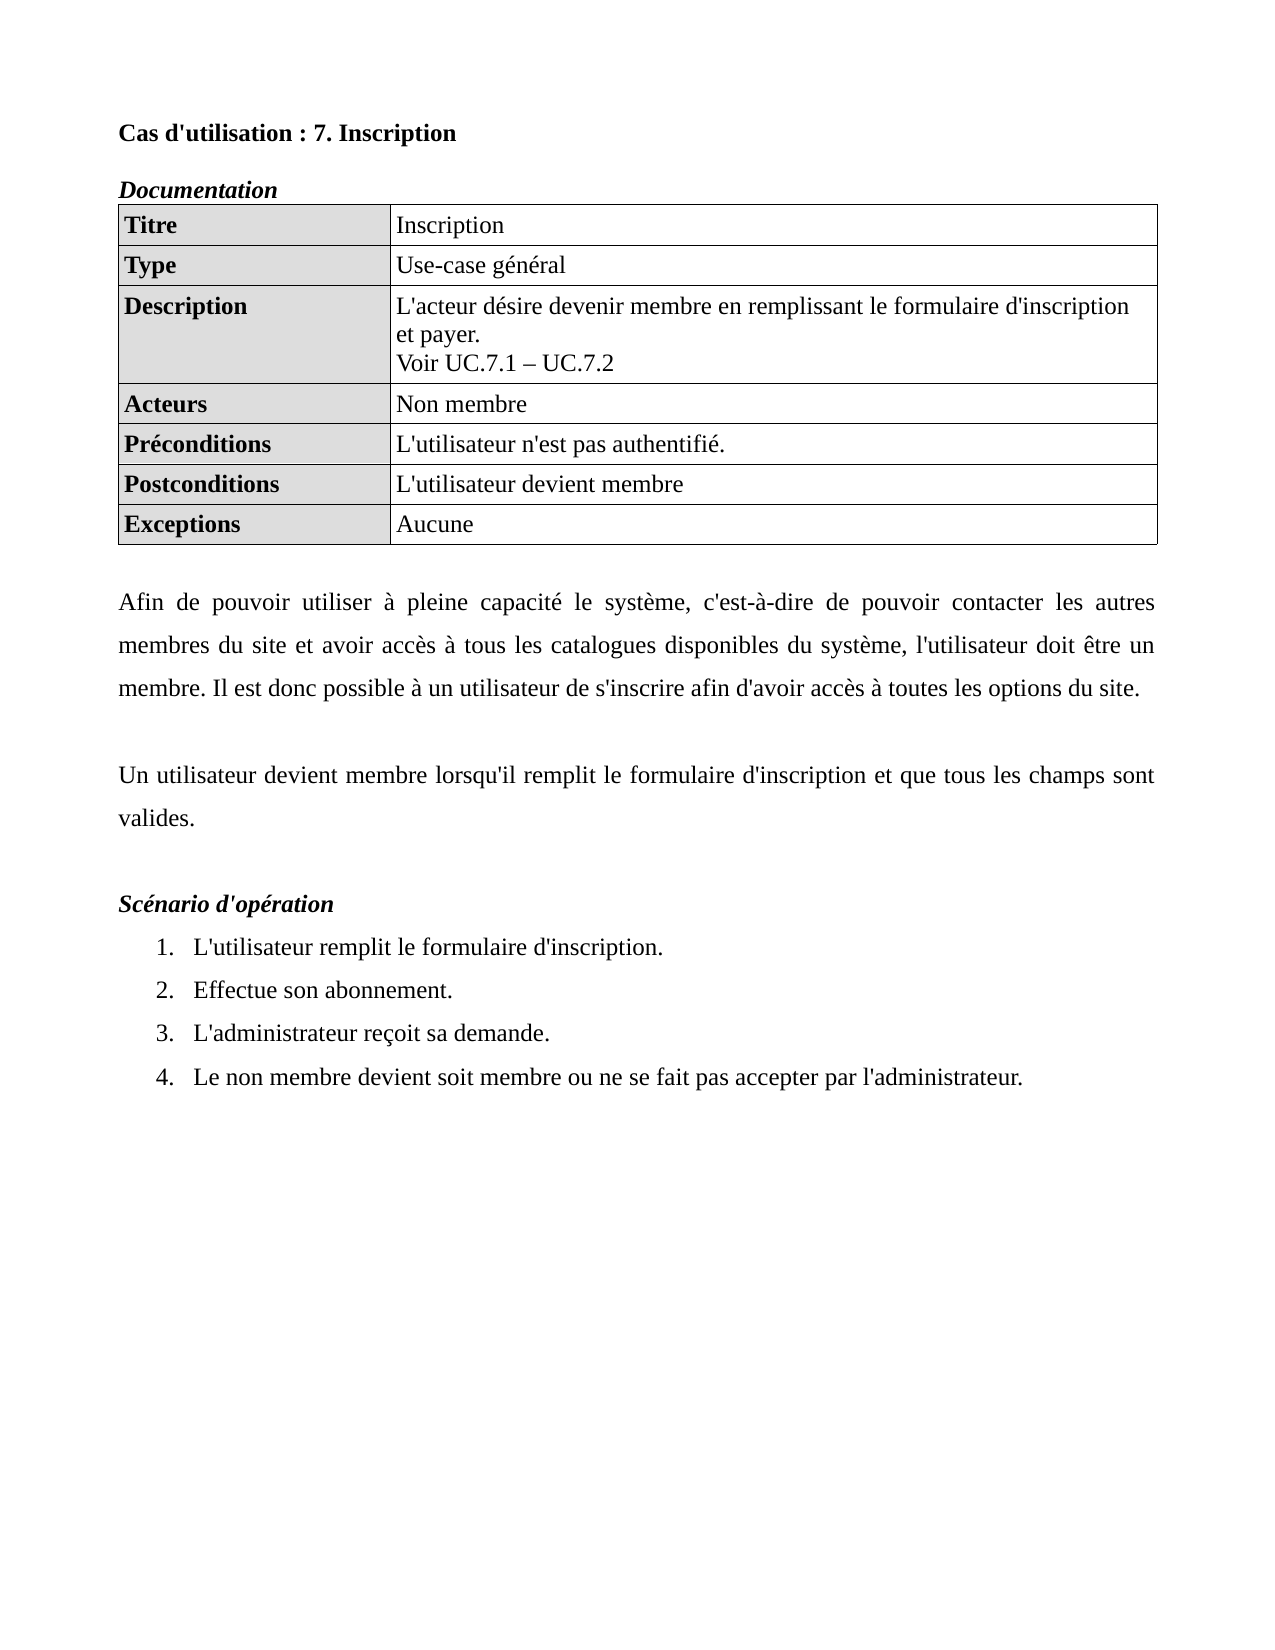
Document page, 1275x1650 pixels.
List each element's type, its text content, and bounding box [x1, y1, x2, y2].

table_cell L'utilisateur n'est pas authentifié. [391, 424, 1157, 463]
list Le non membre devient soit membre ou ne se fait pas accepter par l'administrateur. [156, 1062, 1157, 1090]
table_cell Aucune [391, 505, 1157, 544]
table_cell Postconditions [119, 465, 390, 504]
text Documentation [118, 176, 1157, 204]
text Scénario d'opération [118, 889, 1157, 918]
text Cas d'utilisation : 7. Inscription [118, 118, 1157, 147]
list L'administrateur reçoit sa demande. [156, 1018, 1157, 1047]
table_header Titre [119, 205, 390, 245]
table_cell Acteurs [119, 384, 390, 423]
table_cell Préconditions [119, 424, 390, 463]
list Effectue son abonnement. [156, 975, 1157, 1004]
table_cell L'acteur désire devenir membre en remplissant le formulaire d'inscription et payer. Voir UC.7.1 – UC.7.2 [391, 286, 1157, 383]
table_cell Use-case général [391, 246, 1157, 285]
text Un utilisateur devient membre lorsqu'il remplit le formulaire d'inscription et que tous les champs sont valides. [118, 760, 1157, 832]
list L'utilisateur remplit le formulaire d'inscription. [156, 932, 1157, 961]
table_cell Type [119, 246, 390, 285]
table_header Inscription [391, 205, 1157, 245]
table_cell Description [119, 286, 390, 383]
table_cell Exceptions [119, 505, 390, 544]
table_cell Non membre [391, 384, 1157, 423]
text Afin de pouvoir utiliser à pleine capacité le système, c'est-à-dire de pouvoir contacter les autres membres du site et avoir accès à tous les catalogues disponibles du système, l'utilisateur doit être un membre. Il est donc possible à un utilisateur de s'inscrire afin d'avoir accès à toutes les options du site. [118, 587, 1157, 702]
table_cell L'utilisateur devient membre [391, 465, 1157, 504]
